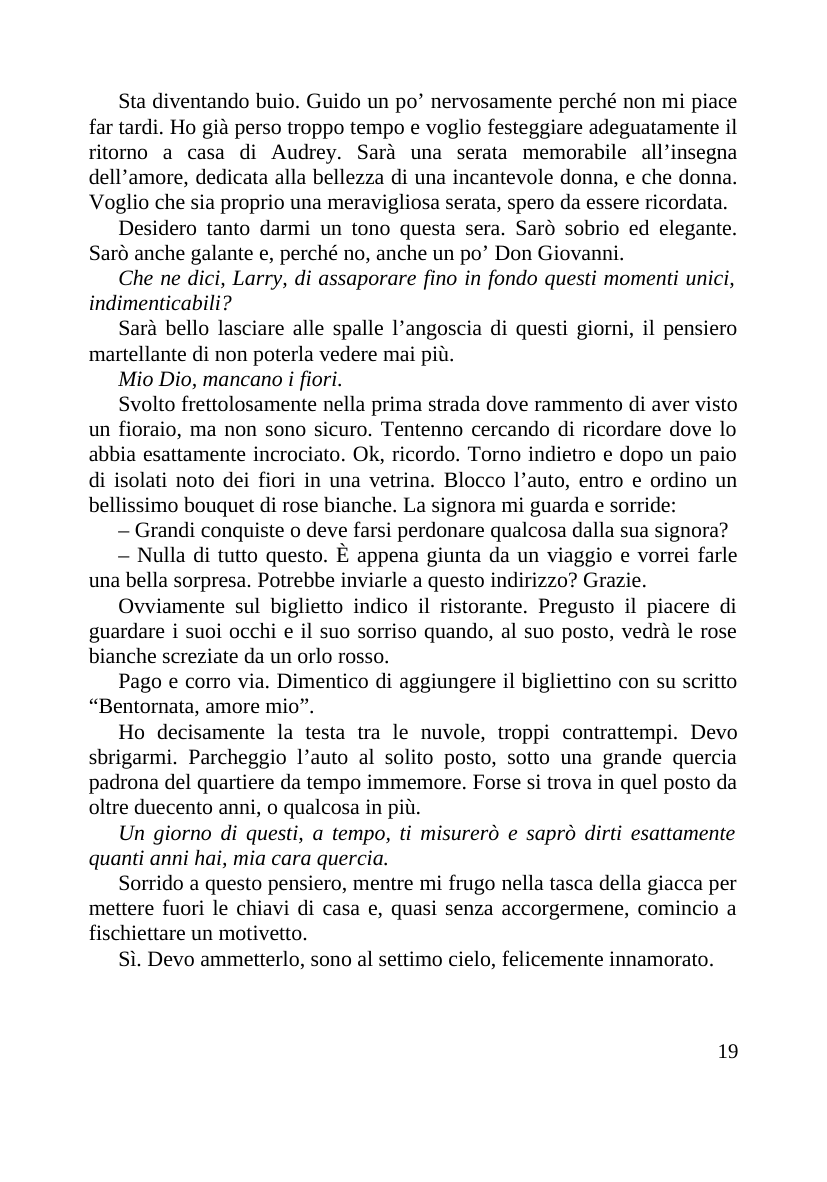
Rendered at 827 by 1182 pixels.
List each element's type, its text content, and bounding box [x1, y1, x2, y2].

text – Nulla di tutto questo. È appena giunta da un viaggio e vorrei farle una bella sorpresa. Potrebbe inviarle a questo indirizzo? Grazie. [88, 542, 738, 593]
text Ho decisamente la testa tra le nuvole, troppi contrattempi. Devo sbrigarmi. Parcheggio l’auto al solito posto, sotto una grande quercia padrona del quartiere da tempo immemore. Forse si trova in quel posto da oltre duecento anni, o qualcosa in più. [88, 719, 738, 819]
text Un giorno di questi, a tempo, ti misurerò e saprò dirti esattamente quanti anni hai, mia cara quercia. [88, 819, 738, 870]
text Pago e corro via. Dimentico di aggiungere il bigliettino con su scritto “Bentornata, amore mio”. [88, 668, 738, 719]
text Mio Dio, mancano i fiori. [88, 366, 738, 391]
text Ovviamente sul biglietto indico il ristorante. Pregusto il piacere di guardare i suoi occhi e il suo sorriso quando, al suo posto, vedrà le rose bianche screziate da un orlo rosso. [88, 593, 738, 668]
text Sì. Devo ammetterlo, sono al settimo cielo, felicemente innamorato. [88, 946, 738, 971]
text Desidero tanto darmi un tono questa sera. Sarò sobrio ed elegante. Sarò anche galante e, perché no, anche un po’ Don Giovanni. [88, 214, 738, 265]
text Svolto frettolosamente nella prima strada dove rammento di aver visto un fioraio, ma non sono sicuro. Tentenno cercando di ricordare dove lo abbia esattamente incrociato. Ok, ricordo. Torno indietro e dopo un paio di isolati noto dei fiori in una vetrina. Blocco l’auto, entro e ordino un bellissimo bouquet di rose bianche. La signora mi guarda e sorride: [88, 391, 738, 517]
text Sta diventando buio. Guido un po’ nervosamente perché non mi piace far tardi. Ho già perso troppo tempo e voglio festeggiare adeguatamente il ritorno a casa di Audrey. Sarà una serata memorabile all’insegna dell’amore, dedicata alla bellezza di una incantevole donna, e che donna. Voglio che sia proprio una meravigliosa serata, spero da essere ricordata. [88, 88, 738, 214]
text – Grandi conquiste o deve farsi perdonare qualcosa dalla sua signora? [88, 517, 738, 542]
text Sorrido a questo pensiero, mentre mi frugo nella tasca della giacca per mettere fuori le chiavi di casa e, quasi senza accorgermene, comincio a fischiettare un motivetto. [88, 870, 738, 946]
text Che ne dici, Larry, di assaporare fino in fondo questi momenti unici, indimenticabili? [88, 265, 738, 315]
text Sarà bello lasciare alle spalle l’angoscia di questi giorni, il pensiero martellante di non poterla vedere mai più. [88, 315, 738, 366]
